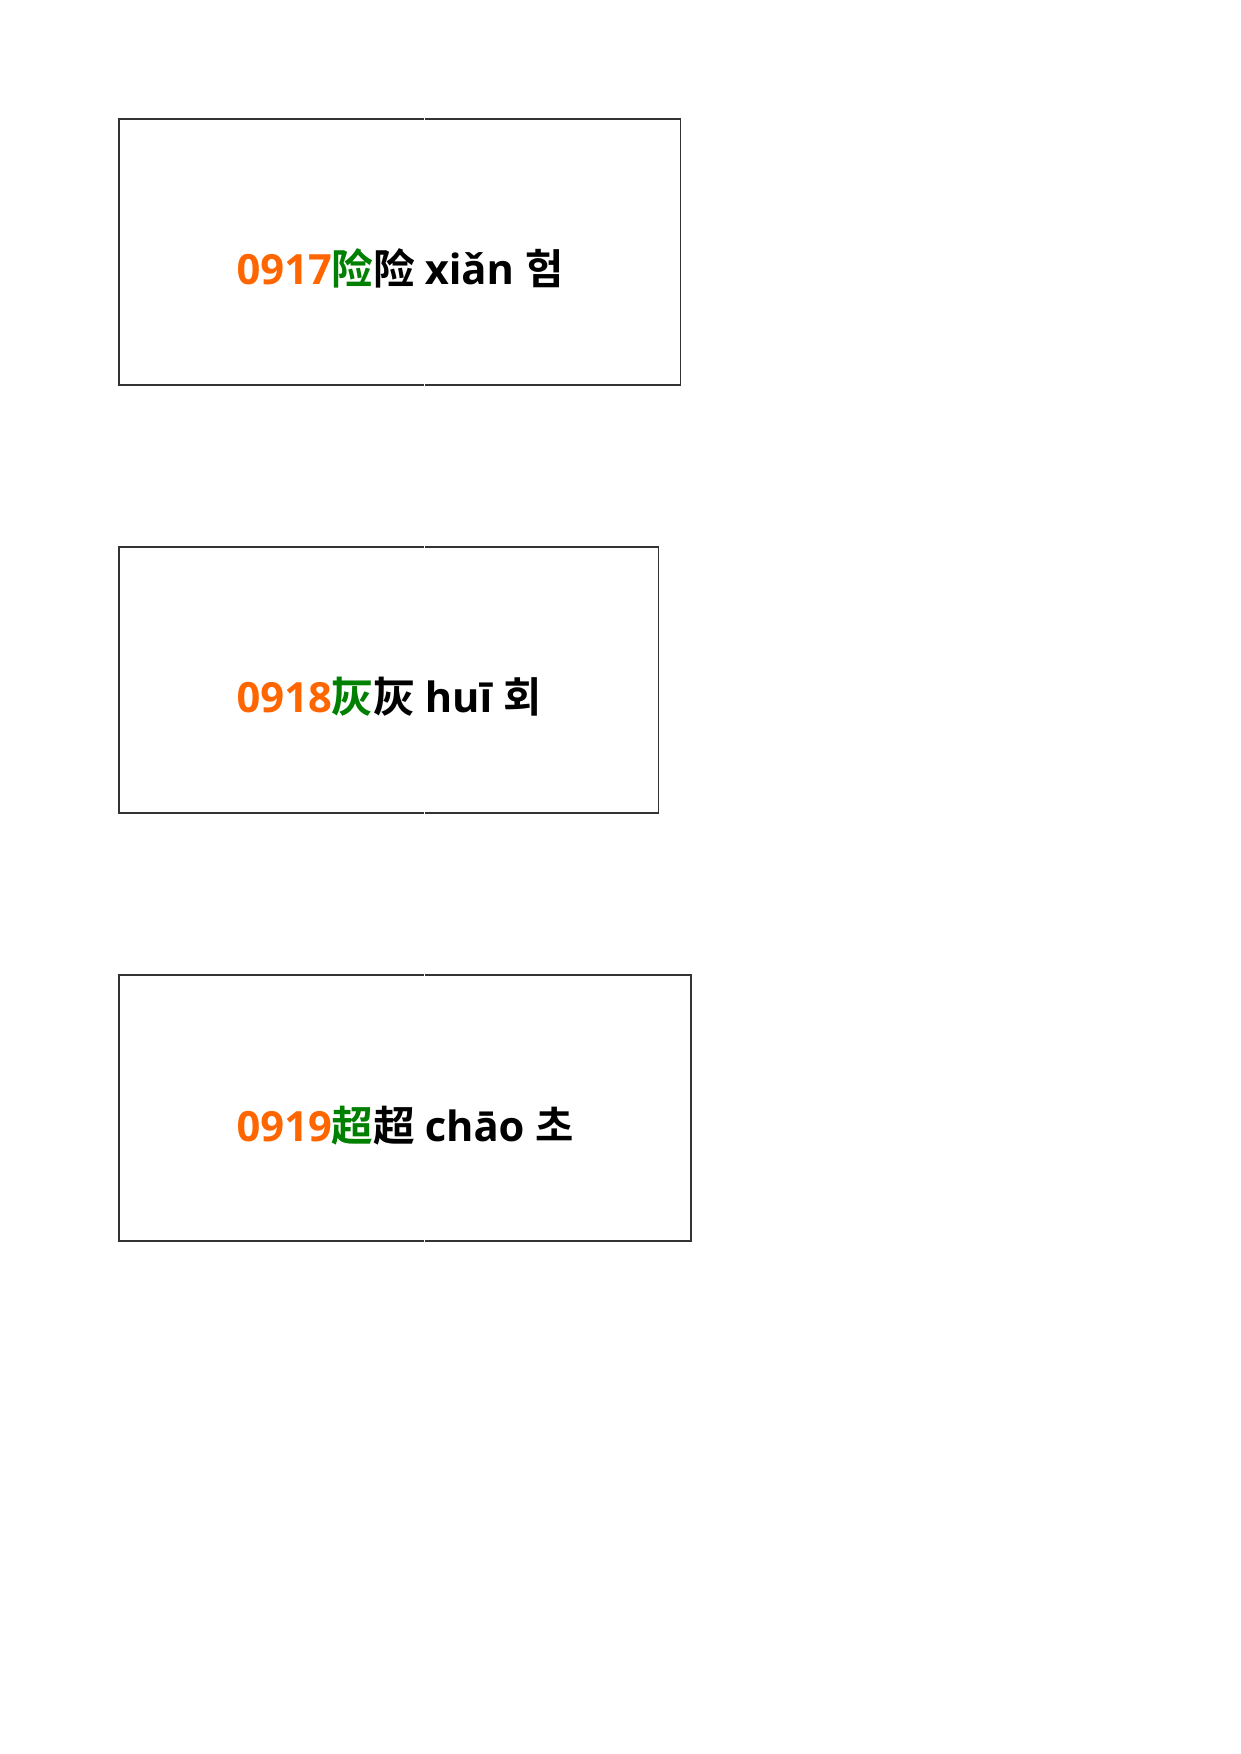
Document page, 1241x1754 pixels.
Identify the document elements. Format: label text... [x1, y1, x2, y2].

text [659, 546, 1122, 814]
text 0918灰灰 huī 회 [120, 547, 658, 813]
text 0919超超 chāo 초 [120, 975, 690, 1241]
text [681, 118, 1122, 386]
text [692, 974, 1122, 1242]
text 0917险险 xiǎn 험 [120, 119, 680, 385]
